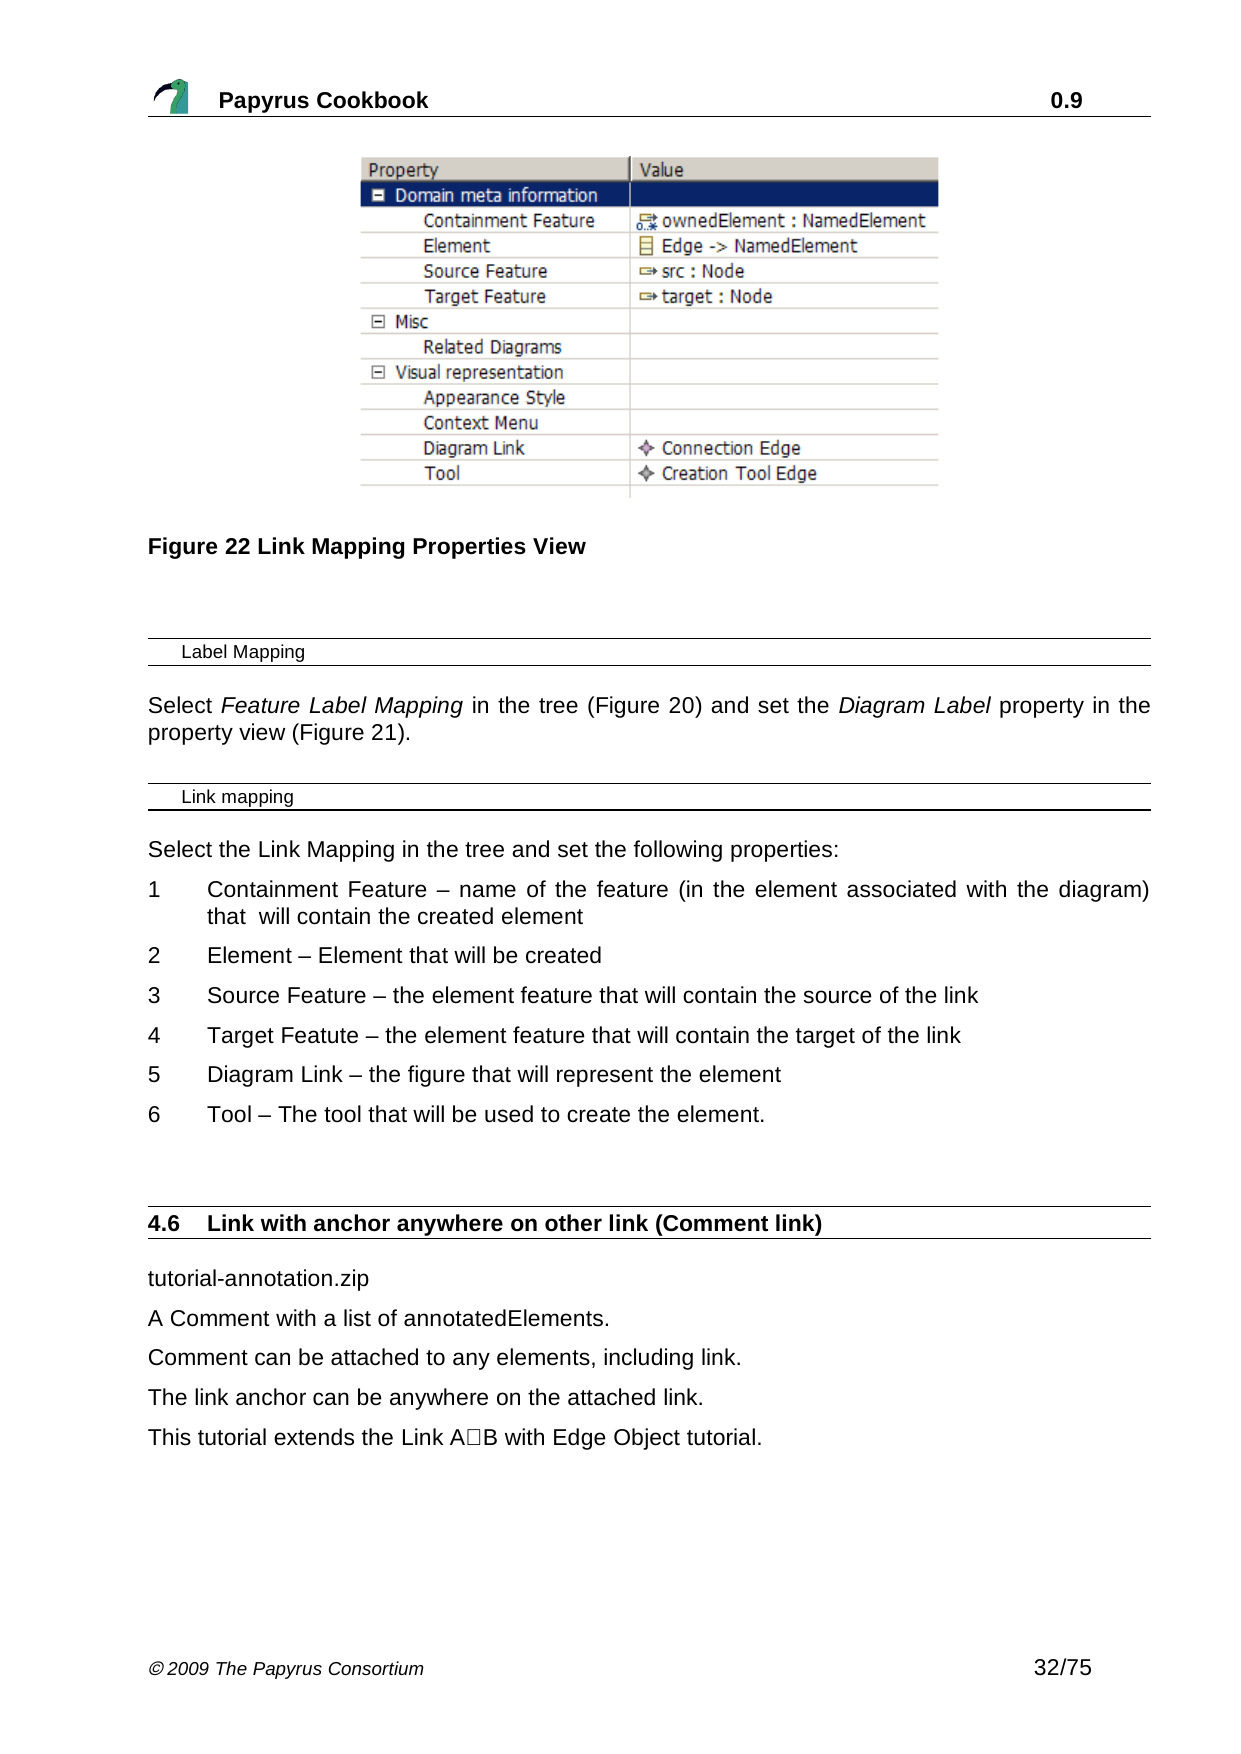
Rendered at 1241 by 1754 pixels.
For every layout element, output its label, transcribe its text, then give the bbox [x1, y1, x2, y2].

picture [360, 156, 939, 498]
list Element – Element that will be created [148, 942, 1151, 969]
text Select Feature Label Mapping in the tree (Figure 20) and set the Diagram Label property in the property view (Figure 21). [148, 691, 1151, 745]
text A Comment with a list of annotatedElements. [148, 1304, 1151, 1331]
subtitle Link mapping [148, 784, 1151, 809]
list Tool – The tool that will be used to create the element. [148, 1100, 1151, 1127]
list Target Featute – the element feature that will contain the target of the link [148, 1021, 1151, 1048]
list Containment Feature – name of the feature (in the element associated with the diagram) that will contain the created element [148, 875, 1151, 929]
subtitle Label Mapping [148, 639, 1151, 665]
text The link anchor can be anywhere on the attached link. [148, 1383, 1151, 1410]
picture [153, 79, 189, 114]
text Select the Link Mapping in the tree and set the following properties: [148, 836, 1151, 863]
text Comment can be attached to any elements, including link. [148, 1344, 1151, 1371]
text Figure 22 Link Mapping Properties View [148, 532, 1151, 559]
text tutorial-annotation.zip [148, 1264, 1151, 1292]
text This tutorial extends the Link AB with Edge Object tutorial. [148, 1423, 1151, 1450]
list Diagram Link – the figure that will represent the element [148, 1061, 1151, 1088]
subtitle Link with anchor anywhere on other link (Comment link) [148, 1207, 1151, 1238]
list Source Feature – the element feature that will contain the source of the link [148, 981, 1151, 1008]
